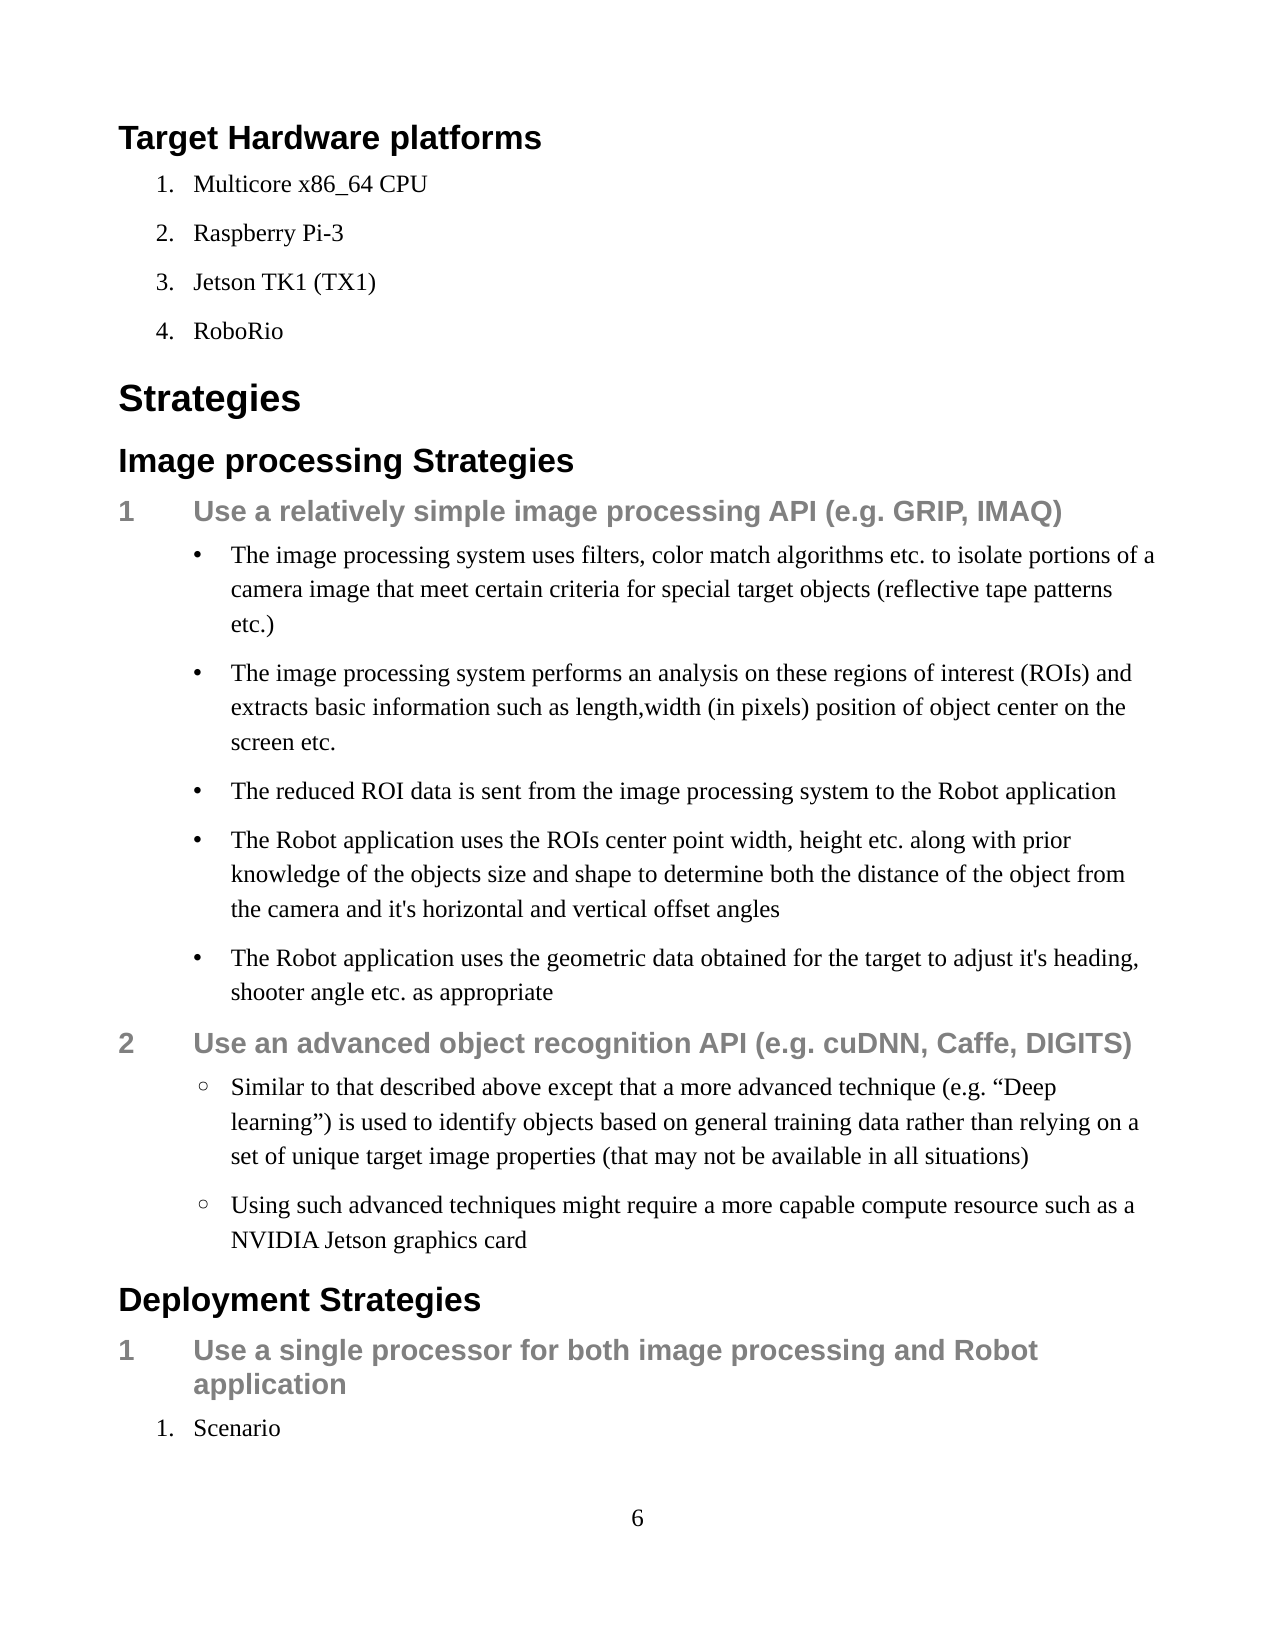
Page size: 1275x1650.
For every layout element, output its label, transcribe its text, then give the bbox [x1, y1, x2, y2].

subtitle Use a relatively simple image processing API (e.g. GRIP, IMAQ) [118, 494, 1157, 527]
list Scenario [156, 1413, 1157, 1442]
list The image processing system uses filters, color match algorithms etc. to isolate portions of a camera image that meet certain criteria for special target objects (reflective tape patterns etc.) [193, 540, 1157, 637]
list Using such advanced techniques might require a more capable compute resource such as a NVIDIA Jetson graphics card [193, 1190, 1157, 1254]
subtitle Strategies [118, 376, 1157, 419]
subtitle Use an advanced object recognition API (e.g. cuDNN, Caffe, DIGITS) [118, 1026, 1157, 1060]
subtitle Target Hardware platforms [118, 118, 1157, 157]
list The Robot application uses the geometric data obtained for the target to adjust it's heading, shooter angle etc. as appropriate [193, 943, 1157, 1006]
list Jetson TK1 (TX1) [156, 267, 1157, 296]
subtitle Image processing Strategies [118, 440, 1157, 479]
list The Robot application uses the ROIs center point width, height etc. along with prior knowledge of the objects size and shape to determine both the distance of the object from the camera and it's horizontal and vertical offset angles [193, 825, 1157, 922]
list The reduced ROI data is sent from the image processing system to the Robot application [193, 776, 1157, 804]
list Similar to that described above except that a more advanced technique (e.g. “Deep learning”) is used to identify objects based on general training data rather than relying on a set of unique target image properties (that may not be available in all situations) [193, 1072, 1157, 1170]
list The image processing system performs an analysis on these regions of interest (ROIs) and extracts basic information such as length,width (in pixels) position of object center on the screen etc. [193, 658, 1157, 755]
list Raspberry Pi-3 [156, 218, 1157, 247]
subtitle Use a single processor for both image processing and Robot application [118, 1333, 1157, 1401]
subtitle Deployment Strategies [118, 1280, 1157, 1319]
list RoboRio [156, 316, 1157, 345]
list Multicore x86_64 CPU [156, 169, 1157, 198]
